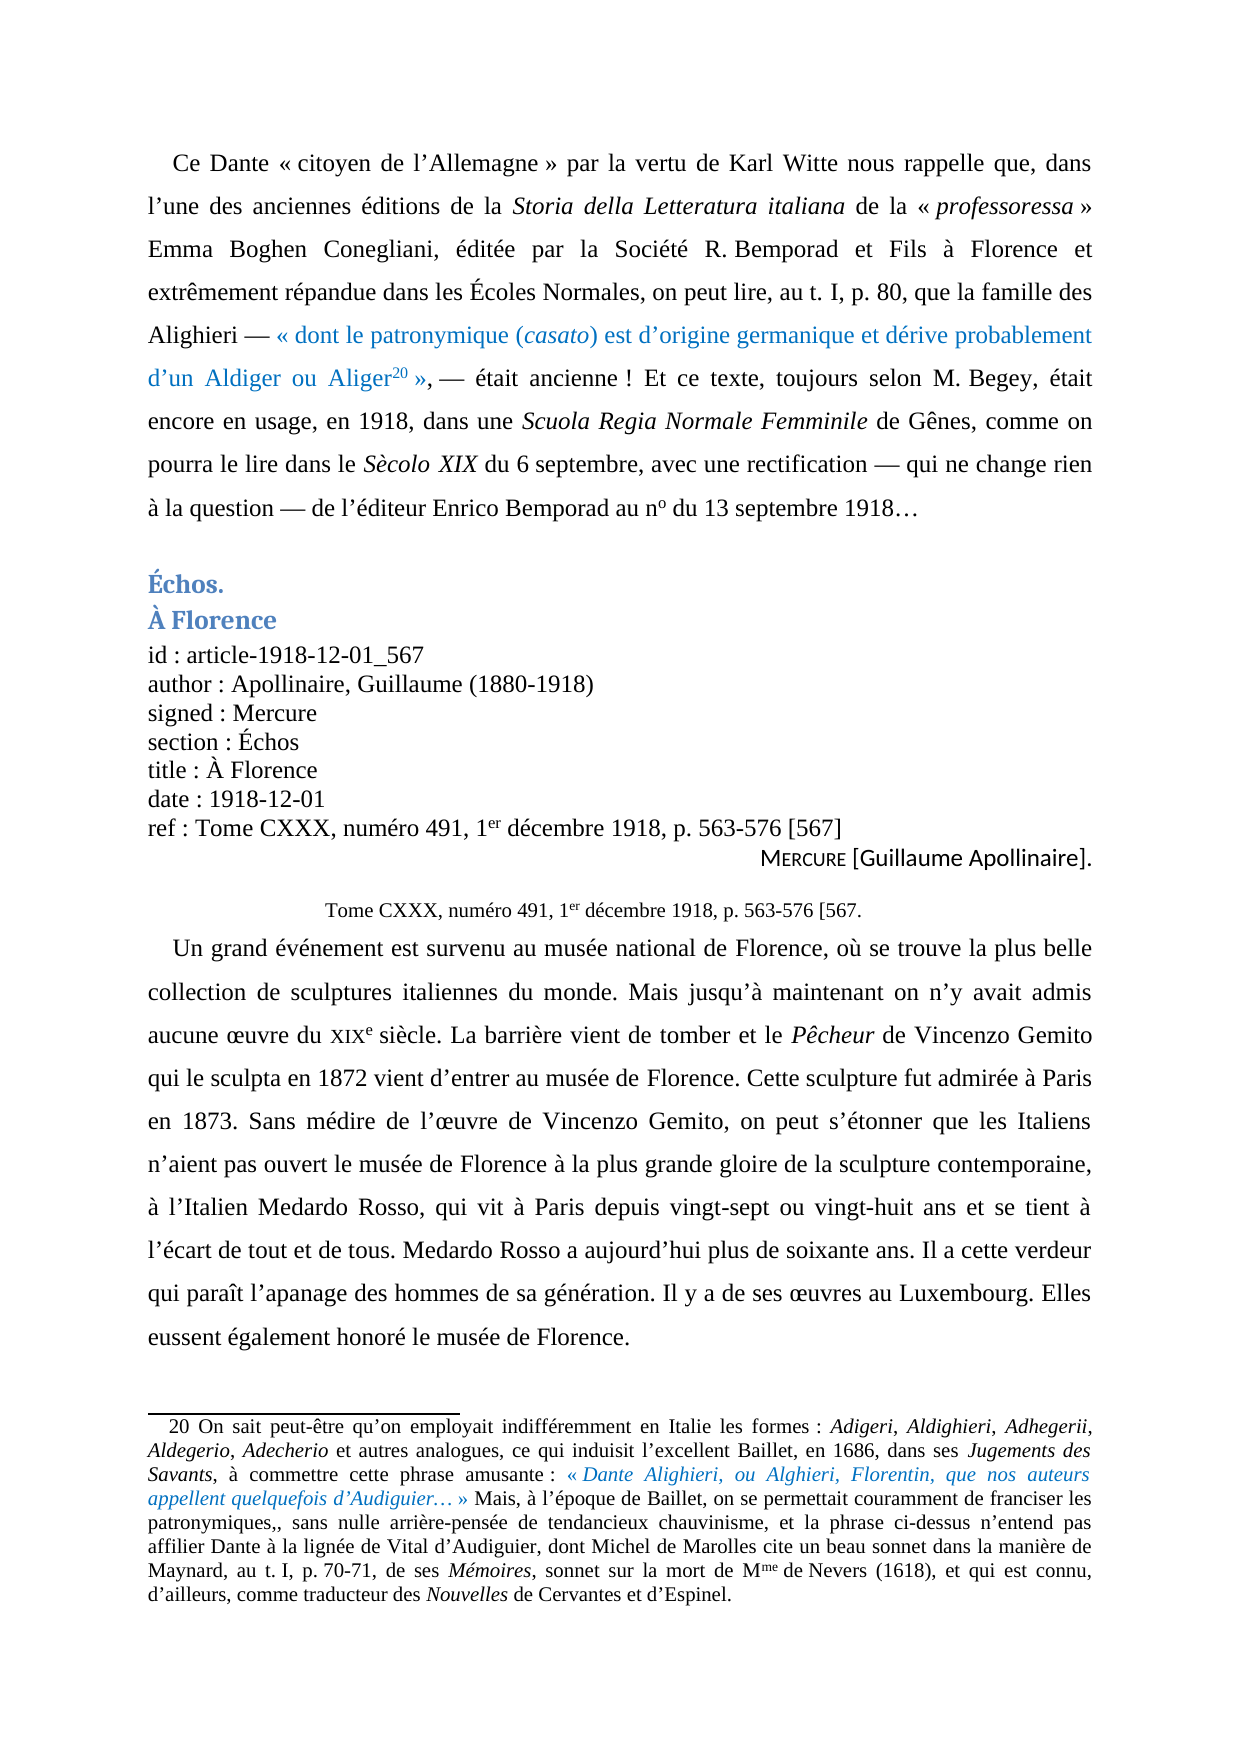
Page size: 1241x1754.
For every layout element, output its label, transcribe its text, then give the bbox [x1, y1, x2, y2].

text Ce Dante « citoyen de l’Allemagne » par la vertu de Karl Witte nous rappelle que, dans l’une des anciennes éditions de la Storia della Letteratura italiana de la « professoressa » Emma Boghen Conegliani, éditée par la Société R. Bemporad et Fils à Florence et extrêmement répandue dans les Écoles Normales, on peut lire, au t. I, p. 80, que la famille des Alighieri — « dont le patronymique (casato) est d’origine germanique et dérive probablement d’un Aldiger ou Aliger », — était ancienne ! Et ce texte, toujours selon M. Begey, était encore en usage, en 1918, dans une Scuola Regia Normale Femminile de Gênes, comme on pourra le lire dans le Sècolo XIX du 6 septembre, avec une rectification — qui ne change rien à la question — de l’éditeur Enrico Bemporad au no du 13 septembre 1918… [148, 148, 1093, 521]
text Mercure [Guillaume Apollinaire]. [148, 842, 1093, 872]
text Tome CXXX, numéro 491, 1er décembre 1918, p. 563-576 [567. [325, 898, 1093, 922]
text author : Apollinaire, Guillaume (1880-1918) [148, 669, 1093, 698]
subtitle Échos. À Florence [148, 569, 1093, 636]
text date : 1918-12-01 [148, 784, 1093, 813]
text On sait peut-être qu’on employait indifféremment en Italie les formes : Adigeri, Aldighieri, Adhegerii, Aldegerio, Adecherio et autres analogues, ce qui induisit l’excellent Baillet, en 1686, dans ses Jugements des Savants, à commettre cette phrase amusante : « Dante Alighieri, ou Alghieri, Florentin, que nos auteurs appellent quelquefois d’Audiguier… » Mais, à l’époque de Baillet, on se permettait couramment de franciser les patronymiques,, sans nulle arrière-pensée de tendancieux chauvinisme, et la phrase ci-dessus n’entend pas affilier Dante à la lignée de Vital d’Audiguier, dont Michel de Marolles cite un beau sonnet dans la manière de Maynard, au t. I, p. 70-71, de ses Mémoires, sonnet sur la mort de Mme de Nevers (1618), et qui est connu, d’ailleurs, comme traducteur des Nouvelles de Cervantes et d’Espinel. [148, 1414, 1093, 1606]
text Un grand événement est survenu au musée national de Florence, où se trouve la plus belle collection de sculptures italiennes du monde. Mais jusqu’à maintenant on n’y avait admis aucune œuvre du xixe siècle. La barrière vient de tomber et le Pêcheur de Vincenzo Gemito qui le sculpta en 1872 vient d’entrer au musée de Florence. Cette sculpture fut admirée à Paris en 1873. Sans médire de l’œuvre de Vincenzo Gemito, on peut s’étonner que les Italiens n’aient pas ouvert le musée de Florence à la plus grande gloire de la sculpture contemporaine, à l’Italien Medardo Rosso, qui vit à Paris depuis vingt-sept ou vingt-huit ans et se tient à l’écart de tout et de tous. Medardo Rosso a aujourd’hui plus de soixante ans. Il a cette verdeur qui paraît l’apanage des hommes de sa génération. Il y a de ses œuvres au Luxembourg. Elles eussent également honoré le musée de Florence. [148, 933, 1093, 1350]
text title : À Florence [148, 756, 1093, 784]
text section : Échos [148, 727, 1093, 756]
text signed : Mercure [148, 698, 1093, 727]
text id : article-1918-12-01_567 [148, 641, 1093, 669]
text ref : Tome CXXX, numéro 491, 1er décembre 1918, p. 563-576 [567] [148, 813, 1093, 842]
